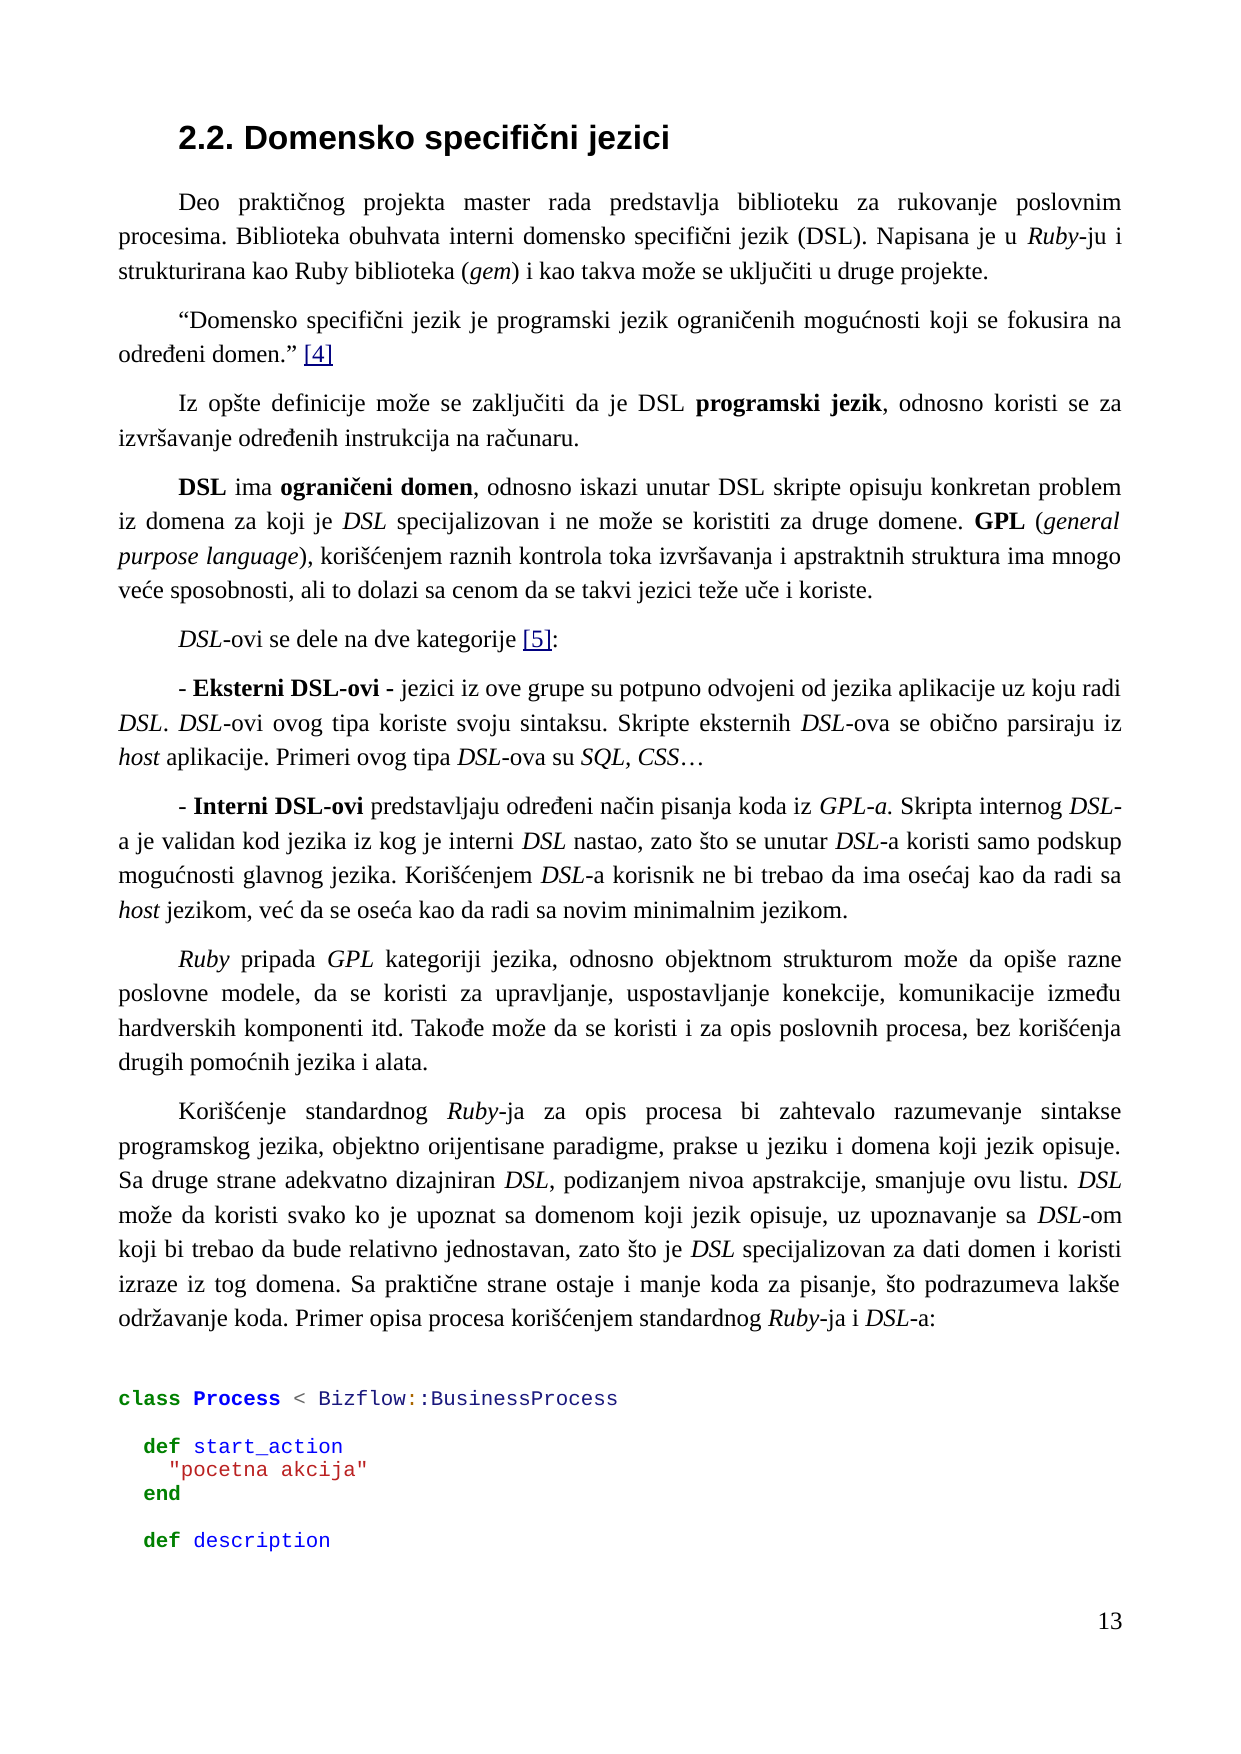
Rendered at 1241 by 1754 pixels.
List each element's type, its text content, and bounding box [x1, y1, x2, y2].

text - Eksterni DSL-ovi - jezici iz ove grupe su potpuno odvojeni od jezika aplikacije uz koju radi DSL. DSL-ovi ovog tipa koriste svoju sintaksu. Skripte eksternih DSL-ova se obično parsiraju iz host aplikacije. Primeri ovog tipa DSL-ova su SQL, CSS… [118, 673, 1122, 771]
subtitle Domensko specifični jezici [118, 118, 1122, 157]
text def description [118, 1530, 1122, 1554]
text Deo praktičnog projekta master rada predstavlja biblioteku za rukovanje poslovnim procesima. Biblioteka obuhvata interni domensko specifični jezik (DSL). Napisana je u Ruby-ju i strukturirana kao Ruby biblioteka (gem) i kao takva može se uključiti u druge projekte. [118, 187, 1122, 284]
text end [118, 1483, 1122, 1507]
text class Process < Bizflow::BusinessProcess [118, 1388, 1122, 1412]
text Ruby pripada GPL kategoriji jezika, odnosno objektnom strukturom može da opiše razne poslovne modele, da se koristi za upravljanje, uspostavljanje konekcije, komunikacije između hardverskih komponenti itd. Takođe može da se koristi i za opis poslovnih procesa, bez korišćenja drugih pomoćnih jezika i alata. [118, 944, 1122, 1076]
text def start_action [118, 1436, 1122, 1459]
text Korišćenje standardnog Ruby-ja za opis procesa bi zahtevalo razumevanje sintakse programskog jezika, objektno orijentisane paradigme, prakse u jeziku i domena koji jezik opisuje. Sa druge strane adekvatno dizajniran DSL, podizanjem nivoa apstrakcije, smanjuje ovu listu. DSL može da koristi svako ko je upoznat sa domenom koji jezik opisuje, uz upoznavanje sa DSL-om koji bi trebao da bude relativno jednostavan, zato što je DSL specijalizovan za dati domen i koristi izraze iz tog domena. Sa praktične strane ostaje i manje koda za pisanje, što podrazumeva lakše održavanje koda. Primer opisa procesa korišćenjem standardnog Ruby-ja i DSL-a: [118, 1096, 1122, 1332]
text DSL-ovi se dele na dve kategorije [5]: [118, 624, 1122, 653]
text - Interni DSL-ovi predstavljaju određeni način pisanja koda iz GPL-a. Skripta internog DSL-a je validan kod jezika iz kog je interni DSL nastao, zato što se unutar DSL-a koristi samo podskup mogućnosti glavnog jezika. Korišćenjem DSL-a korisnik ne bi trebao da ima osećaj kao da radi sa host jezikom, već da se oseća kao da radi sa novim minimalnim jezikom. [118, 791, 1122, 924]
text “Domensko specifični jezik je programski jezik ograničenih mogućnosti koji se fokusira na određeni domen.” [4] [118, 305, 1122, 368]
text Iz opšte definicije može se zaključiti da je DSL programski jezik, odnosno koristi se za izvršavanje određenih instrukcija na računaru. [118, 388, 1122, 452]
text DSL ima ograničeni domen, odnosno iskazi unutar DSL skripte opisuju konkretan problem iz domena za koji je DSL specijalizovan i ne može se koristiti za druge domene. GPL (general purpose language), korišćenjem raznih kontrola toka izvršavanja i apstraktnih struktura ima mnogo veće sposobnosti, ali to dolazi sa cenom da se takvi jezici teže uče i koriste. [118, 472, 1122, 604]
text "pocetna akcija" [118, 1459, 1122, 1483]
